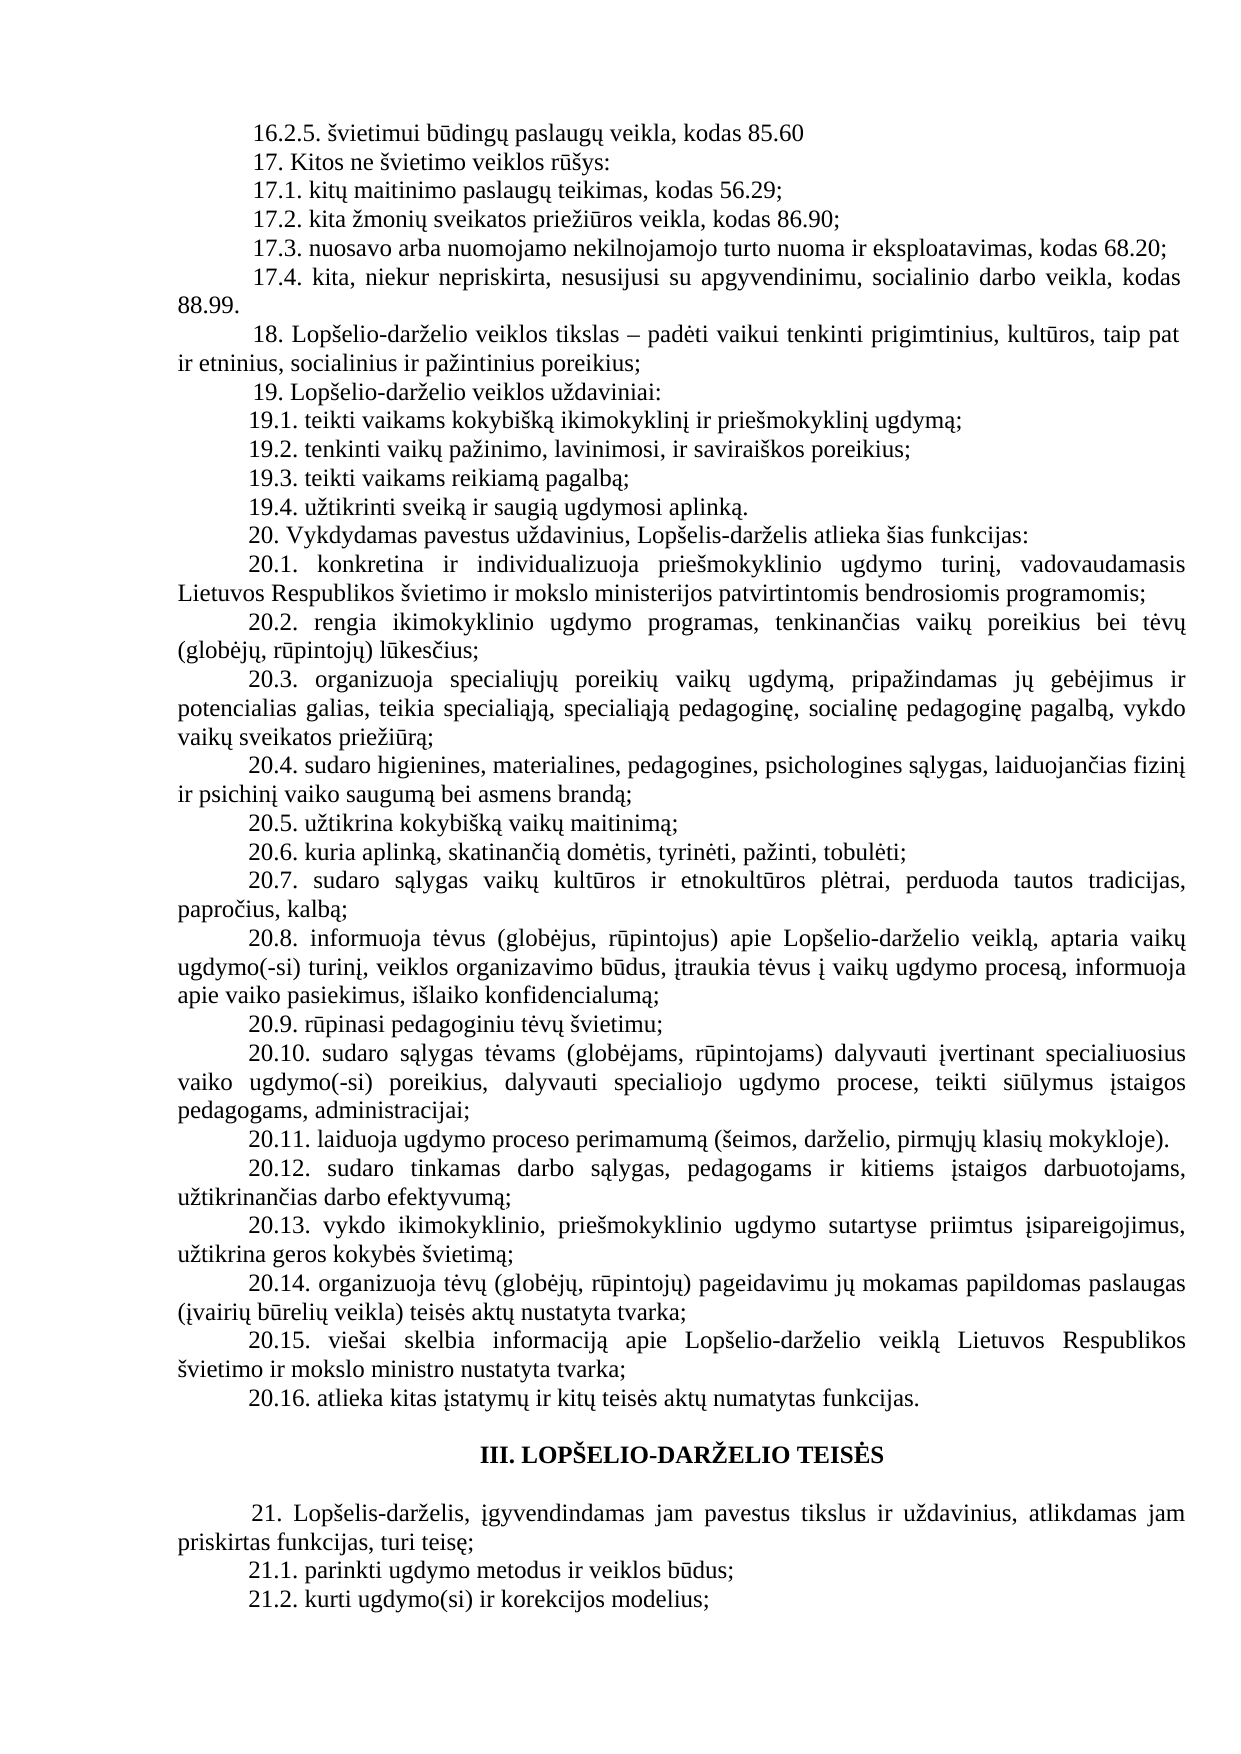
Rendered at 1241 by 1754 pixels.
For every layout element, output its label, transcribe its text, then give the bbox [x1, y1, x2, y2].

text 21. Lopšelis-darželis, įgyvendindamas jam pavestus tikslus ir uždavinius, atlikdamas jam priskirtas funkcijas, turi teisę; [177, 1498, 1187, 1556]
text 17.1. kitų maitinimo paslaugų teikimas, kodas 56.29; [177, 176, 1181, 204]
text 20. Vykdydamas pavestus uždavinius, Lopšelis-darželis atlieka šias funkcijas: [177, 521, 1187, 549]
text 20.12. sudaro tinkamas darbo sąlygas, pedagogams ir kitiems įstaigos darbuotojams, užtikrinančias darbo efektyvumą; [177, 1153, 1187, 1211]
text 20.7. sudaro sąlygas vaikų kultūros ir etnokultūros plėtrai, perduoda tautos tradicijas, papročius, kalbą; [177, 866, 1187, 923]
text 20.8. informuoja tėvus (globėjus, rūpintojus) apie Lopšelio-darželio veiklą, aptaria vaikų ugdymo(-si) turinį, veiklos organizavimo būdus, įtraukia tėvus į vaikų ugdymo procesą, informuoja apie vaiko pasiekimus, išlaiko konfidencialumą; [177, 923, 1187, 1009]
text III. LOPŠELIO-DARŽELIO TEISĖS [177, 1441, 1187, 1469]
text 20.15. viešai skelbia informaciją apie Lopšelio-darželio veiklą Lietuvos Respublikos švietimo ir mokslo ministro nustatyta tvarka; [177, 1326, 1187, 1383]
text 17.3. nuosavo arba nuomojamo nekilnojamojo turto nuoma ir eksploatavimas, kodas 68.20; [177, 233, 1181, 262]
text 18. Lopšelio-darželio veiklos tikslas – padėti vaikui tenkinti prigimtinius, kultūros, taip pat ir etninius, socialinius ir pažintinius poreikius; [177, 319, 1181, 377]
text 19.1. teikti vaikams kokybišką ikimokyklinį ir priešmokyklinį ugdymą; [177, 406, 1187, 434]
text 19.2. tenkinti vaikų pažinimo, lavinimosi, ir saviraiškos poreikius; [177, 434, 1187, 463]
text 19.3. teikti vaikams reikiamą pagalbą; [177, 463, 1187, 492]
text 20.10. sudaro sąlygas tėvams (globėjams, rūpintojams) dalyvauti įvertinant specialiuosius vaiko ugdymo(-si) poreikius, dalyvauti specialiojo ugdymo procese, teikti siūlymus įstaigos pedagogams, administracijai; [177, 1038, 1187, 1124]
text 20.1. konkretina ir individualizuoja priešmokyklinio ugdymo turinį, vadovaudamasis Lietuvos Respublikos švietimo ir mokslo ministerijos patvirtintomis bendrosiomis programomis; [177, 549, 1187, 607]
text 20.2. rengia ikimokyklinio ugdymo programas, tenkinančias vaikų poreikius bei tėvų (globėjų, rūpintojų) lūkesčius; [177, 607, 1187, 664]
text 19.4. užtikrinti sveiką ir saugią ugdymosi aplinką. [177, 492, 1187, 521]
text 20.11. laiduoja ugdymo proceso perimamumą (šeimos, darželio, pirmųjų klasių mokykloje). [177, 1124, 1187, 1153]
text 17. Kitos ne švietimo veiklos rūšys: [177, 147, 1181, 176]
text 20.3. organizuoja specialiųjų poreikių vaikų ugdymą, pripažindamas jų gebėjimus ir potencialias galias, teikia specialiąją, specialiąją pedagoginę, socialinę pedagoginę pagalbą, vykdo vaikų sveikatos priežiūrą; [177, 664, 1187, 751]
text 20.4. sudaro higienines, materialines, pedagogines, psichologines sąlygas, laiduojančias fizinį ir psichinį vaiko saugumą bei asmens brandą; [177, 751, 1187, 808]
text 21.2. kurti ugdymo(si) ir korekcijos modelius; [177, 1584, 1187, 1613]
text 19. Lopšelio-darželio veiklos uždaviniai: [177, 377, 1181, 406]
text 20.6. kuria aplinką, skatinančią domėtis, tyrinėti, pažinti, tobulėti; [177, 837, 1187, 866]
text 17.4. kita, niekur nepriskirta, nesusijusi su apgyvendinimu, socialinio darbo veikla, kodas 88.99. [177, 262, 1181, 319]
text 16.2.5. švietimui būdingų paslaugų veikla, kodas 85.60 [177, 118, 1181, 147]
text 20.13. vykdo ikimokyklinio, priešmokyklinio ugdymo sutartyse priimtus įsipareigojimus, užtikrina geros kokybės švietimą; [177, 1211, 1187, 1268]
text 17.2. kita žmonių sveikatos priežiūros veikla, kodas 86.90; [177, 204, 1181, 233]
text 20.16. atlieka kitas įstatymų ir kitų teisės aktų numatytas funkcijas. [177, 1383, 1187, 1412]
text 20.14. organizuoja tėvų (globėjų, rūpintojų) pageidavimu jų mokamas papildomas paslaugas (įvairių būrelių veikla) teisės aktų nustatyta tvarka; [177, 1268, 1187, 1326]
text 21.1. parinkti ugdymo metodus ir veiklos būdus; [177, 1556, 1187, 1584]
text 20.5. užtikrina kokybišką vaikų maitinimą; [177, 808, 1187, 837]
text 20.9. rūpinasi pedagoginiu tėvų švietimu; [177, 1009, 1187, 1038]
